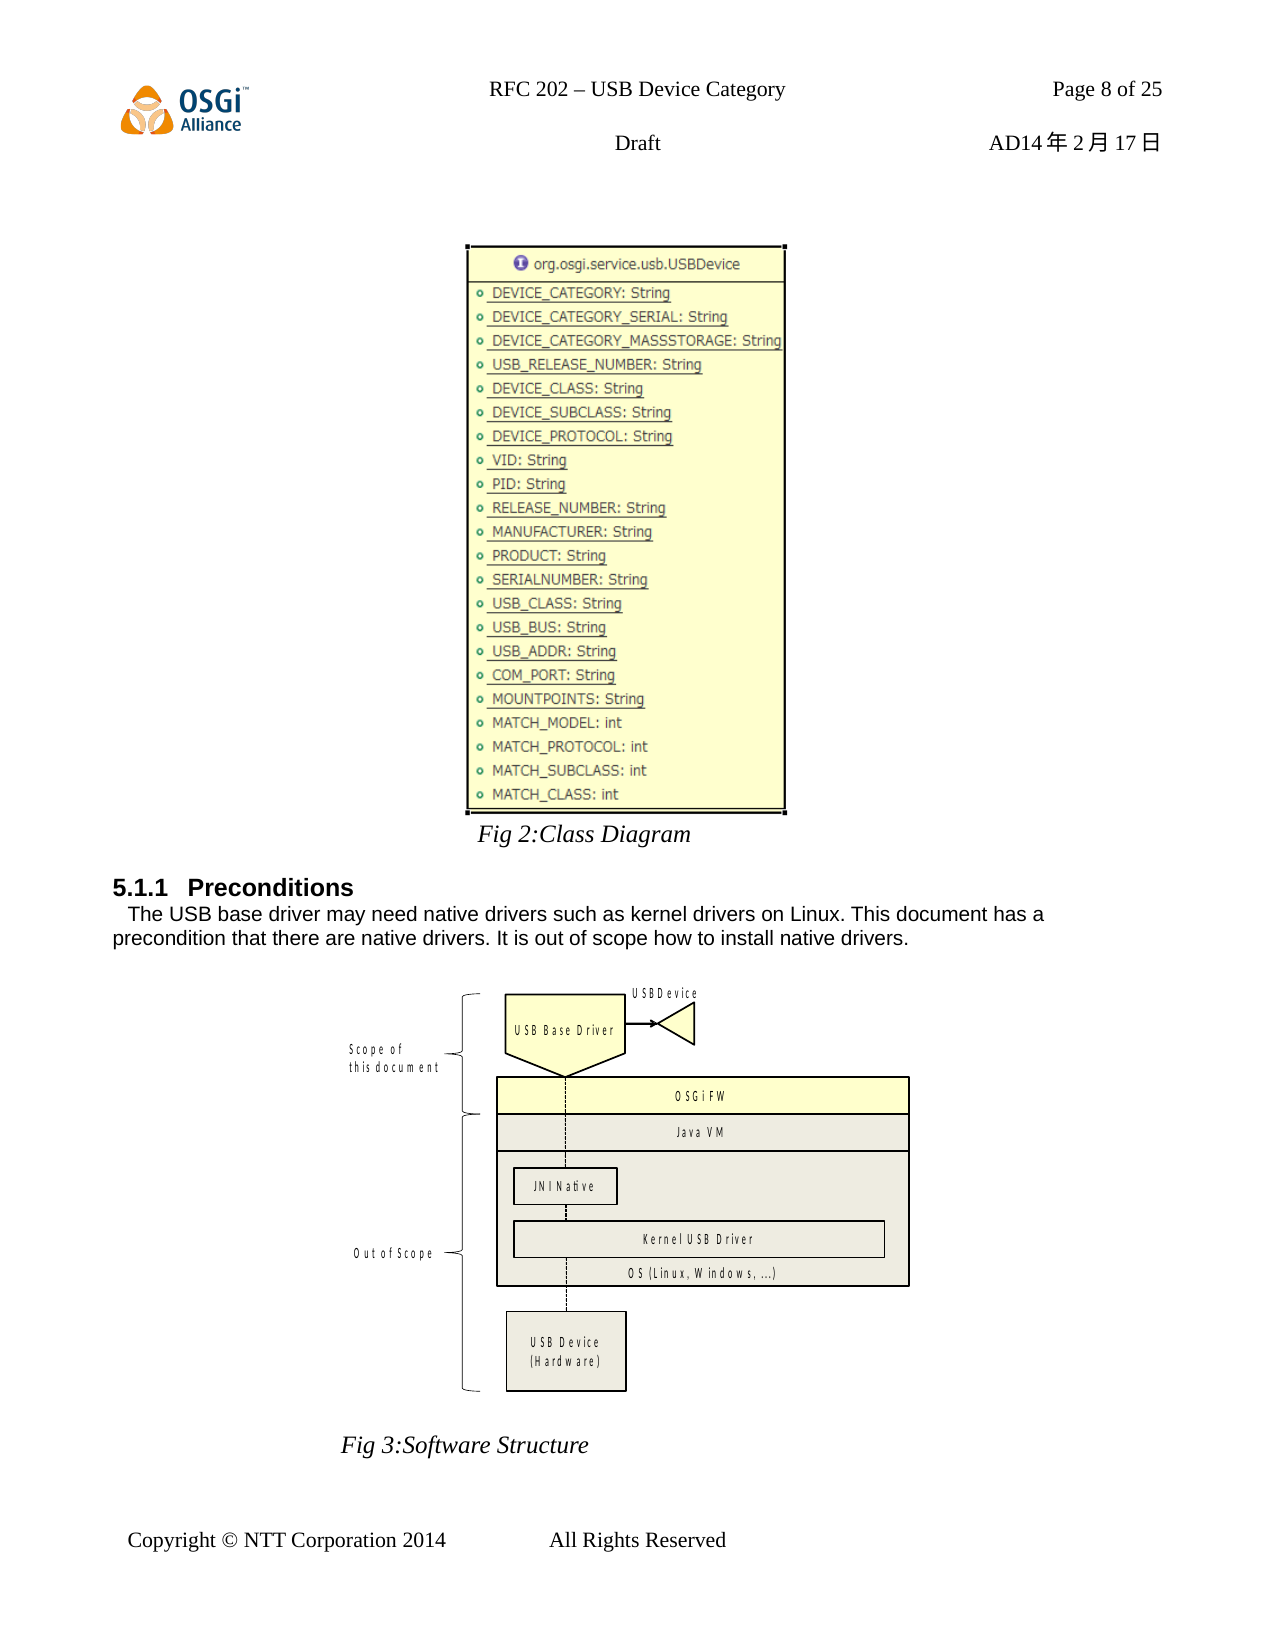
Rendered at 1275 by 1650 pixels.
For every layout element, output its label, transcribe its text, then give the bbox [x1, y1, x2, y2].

text The USB base driver may need native drivers such as kernel drivers on Linux. This document has a precondition that there are native drivers. It is out of scope how to install native drivers. [112, 902, 1162, 950]
picture [113, 78, 257, 142]
picture [462, 236, 795, 820]
text Fig 2:Class Diagram [462, 820, 794, 848]
subtitle Preconditions [112, 873, 1162, 902]
text Fig 3:Software Structure [326, 1431, 949, 1459]
